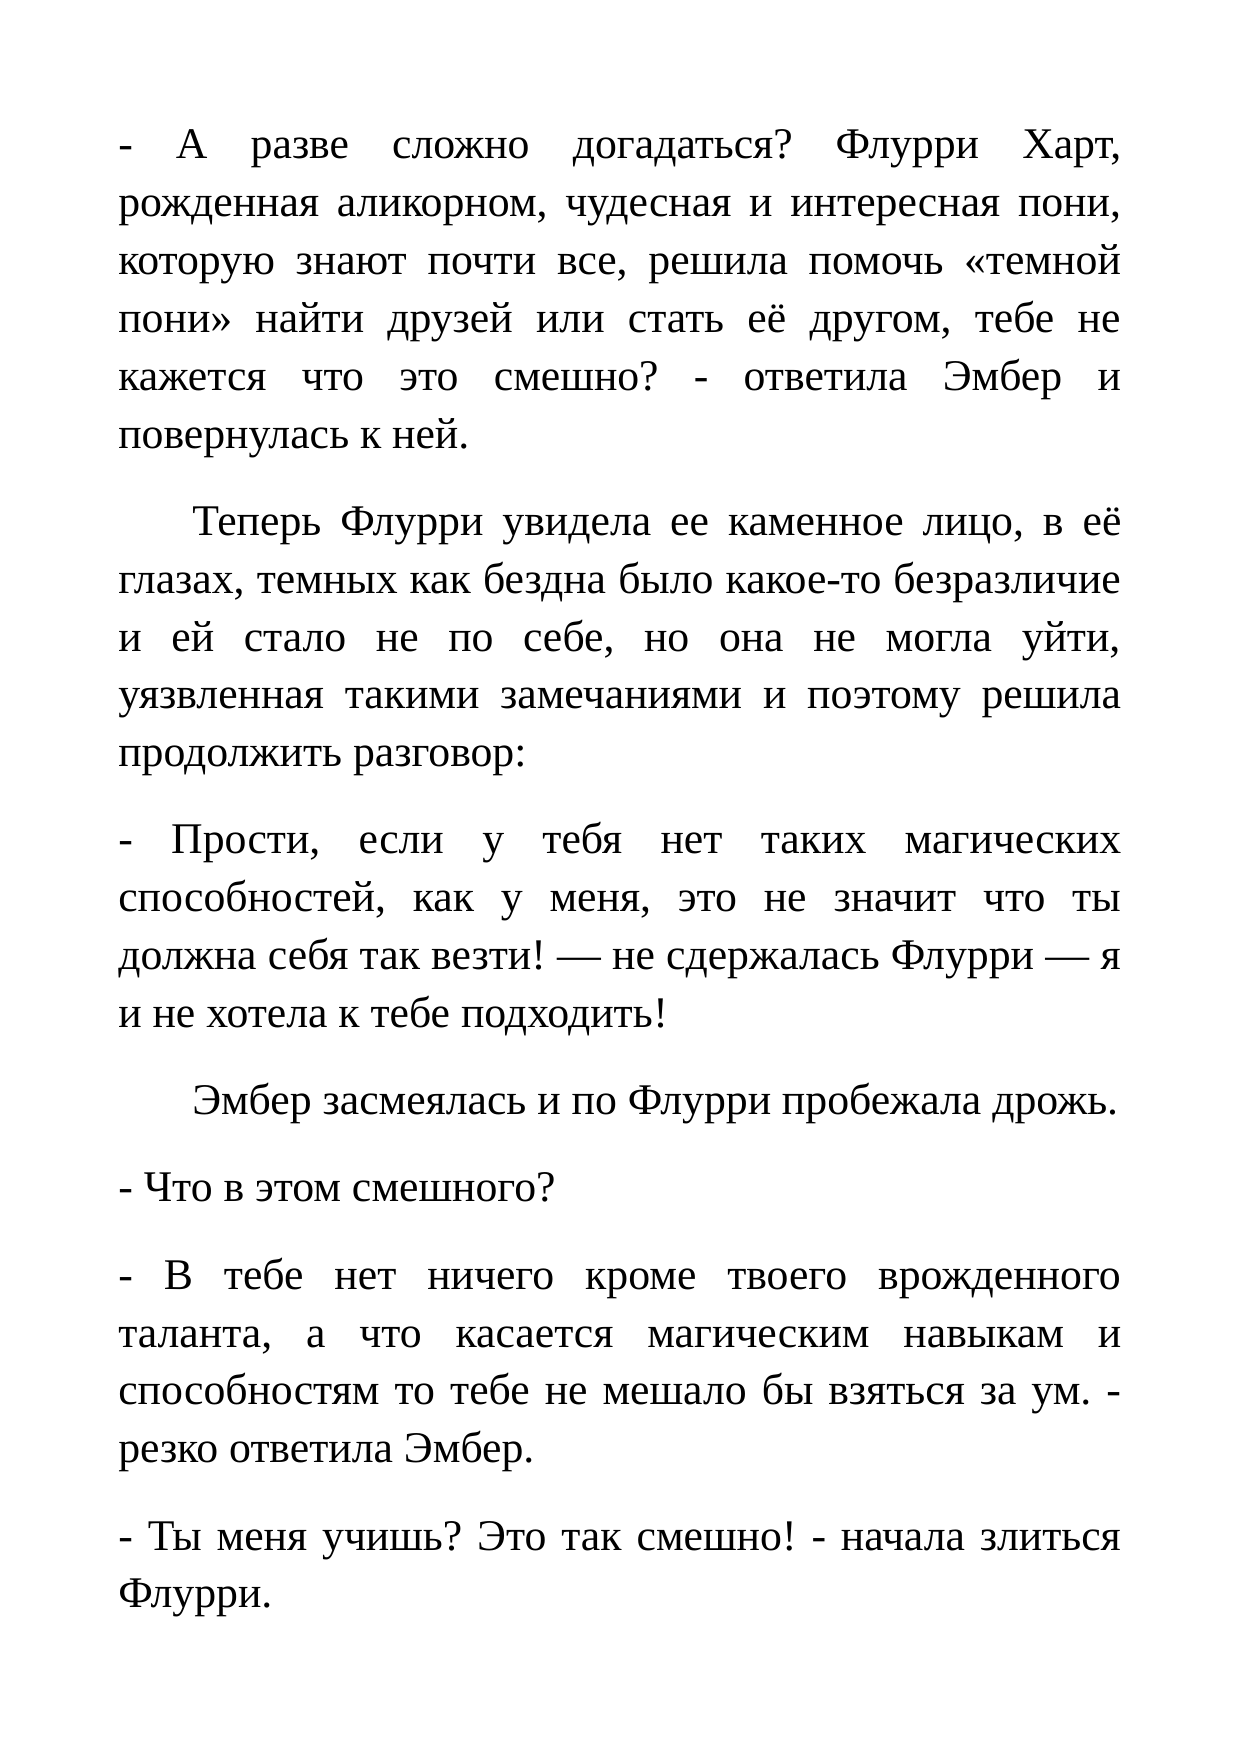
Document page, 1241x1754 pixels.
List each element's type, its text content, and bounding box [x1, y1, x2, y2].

text Теперь Флурри увидела ее каменное лицо, в её глазах, темных как бездна было какое-то безразличие и ей стало не по себе, но она не могла уйти, уязвленная такими замечаниями и поэтому решила продолжить разговор: [118, 494, 1122, 776]
text - Ты меня учишь? Это так смешно! - начала злиться Флурри. [118, 1509, 1122, 1617]
text - А разве сложно догадаться? Флурри Харт, рожденная аликорном, чудесная и интересная пони, которую знают почти все, решила помочь «темной пони» найти друзей или стать её другом, тебе не кажется что это смешно? - ответила Эмбер и повернулась к ней. [118, 118, 1122, 457]
text Эмбер засмеялась и по Флурри пробежала дрожь. [118, 1074, 1122, 1124]
text - В тебе нет ничего кроме твоего врожденного таланта, а что касается магическим навыкам и способностям то тебе не мешало бы взяться за ум. - резко ответила Эмбер. [118, 1248, 1122, 1472]
text - Прости, если у тебя нет таких магических способностей, как у меня, это не значит что ты должна себя так везти! — не сдержалась Флурри — я и не хотела к тебе подходить! [118, 813, 1122, 1037]
text - Что в этом смешного? [118, 1161, 1122, 1211]
